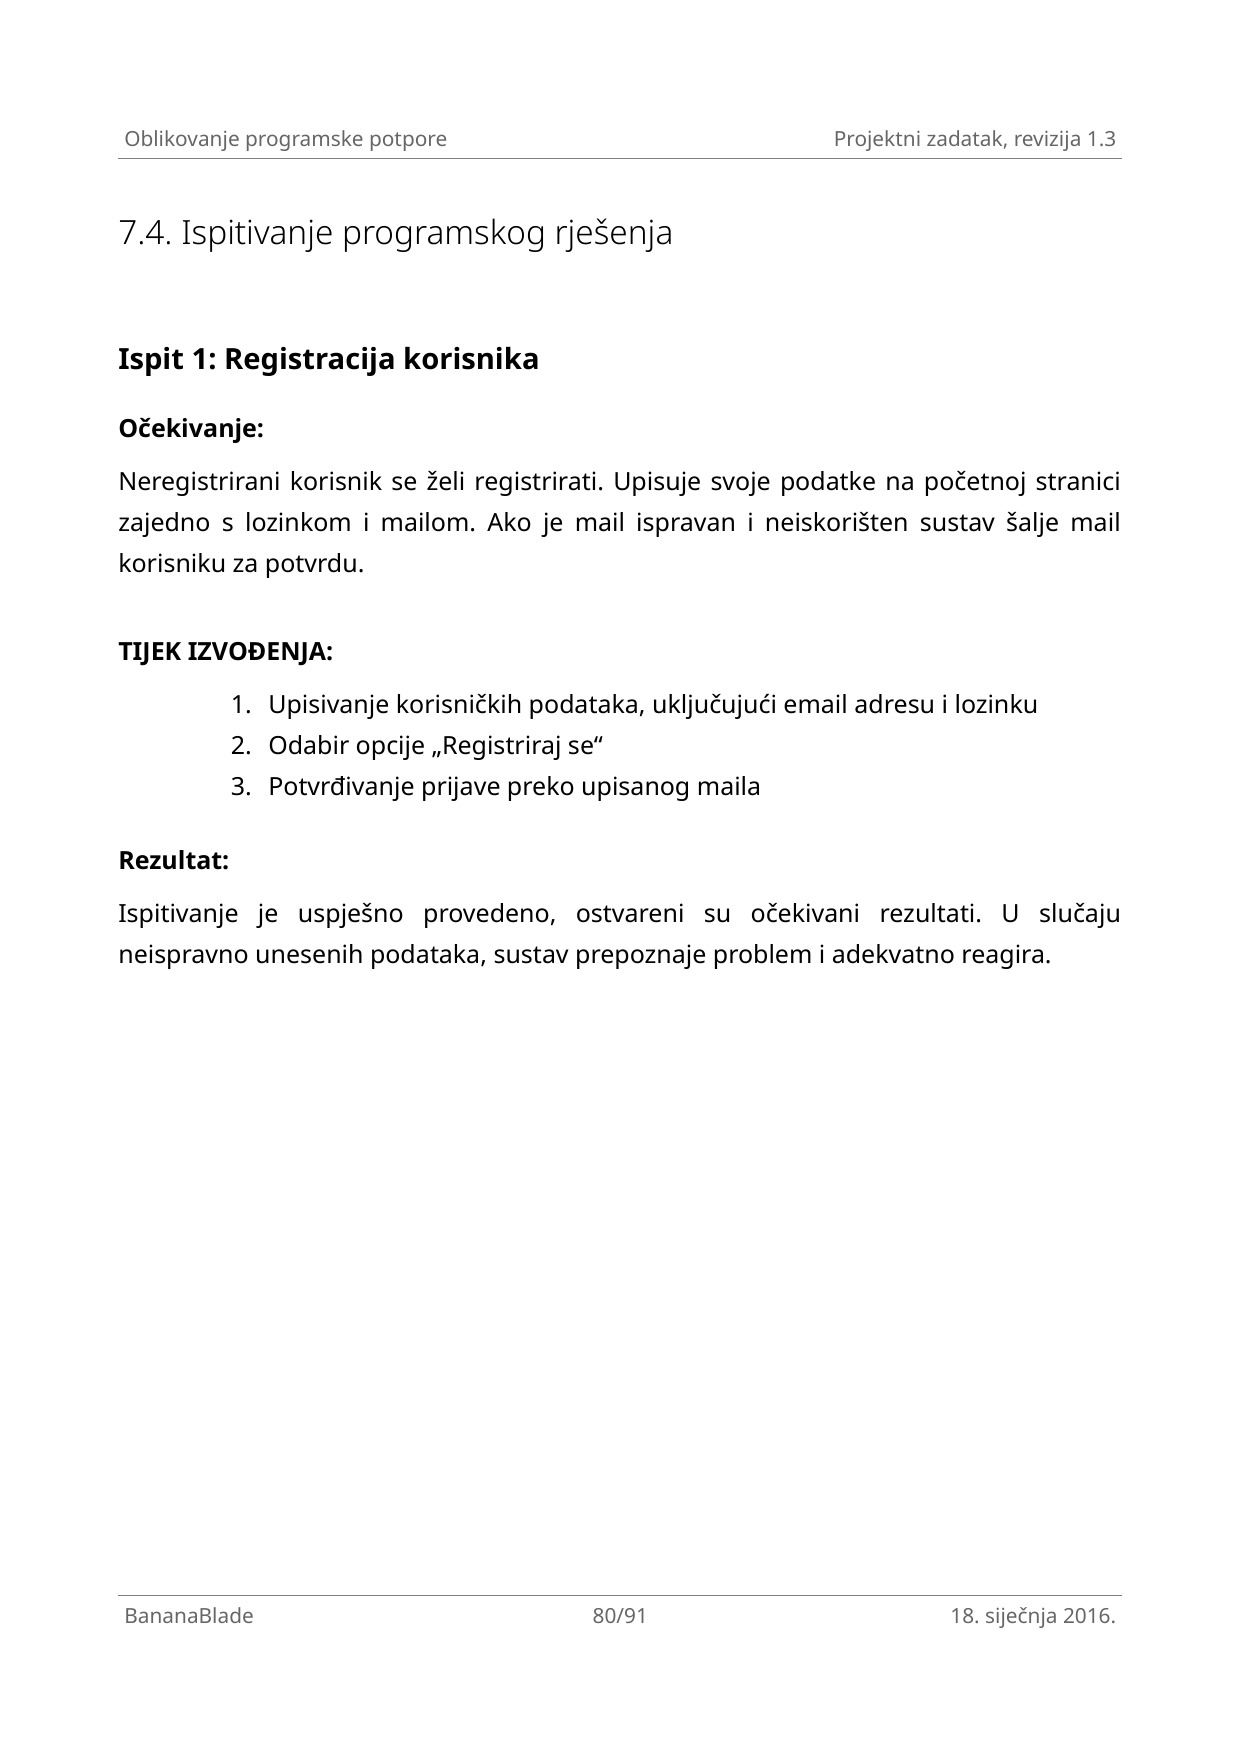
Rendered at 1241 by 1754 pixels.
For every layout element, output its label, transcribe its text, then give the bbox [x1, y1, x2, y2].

text Neregistrirani korisnik se želi registrirati. Upisuje svoje podatke na početnoj stranici zajedno s lozinkom i mailom. Ako je mail ispravan i neiskorišten sustav šalje mail korisniku za potvrdu. [118, 464, 1122, 580]
text Ispitivanje je uspješno provedeno, ostvareni su očekivani rezultati. U slučaju neispravno unesenih podataka, sustav prepoznaje problem i adekvatno reagira. [118, 896, 1122, 971]
list Potvrđivanje prijave preko upisanog maila [231, 768, 1122, 802]
subtitle 7.4. Ispitivanje programskog rješenja [118, 209, 1122, 254]
list Upisivanje korisničkih podataka, uključujući email adresu i lozinku [231, 687, 1122, 721]
list Odabir opcije „Registriraj se“ [231, 728, 1122, 762]
subtitle Ispit 1: Registracija korisnika [118, 290, 1122, 378]
subtitle TIJEK IZVOĐENJA: [118, 633, 1122, 667]
subtitle Rezultat: [118, 843, 1122, 877]
subtitle Očekivanje: [118, 411, 1122, 445]
